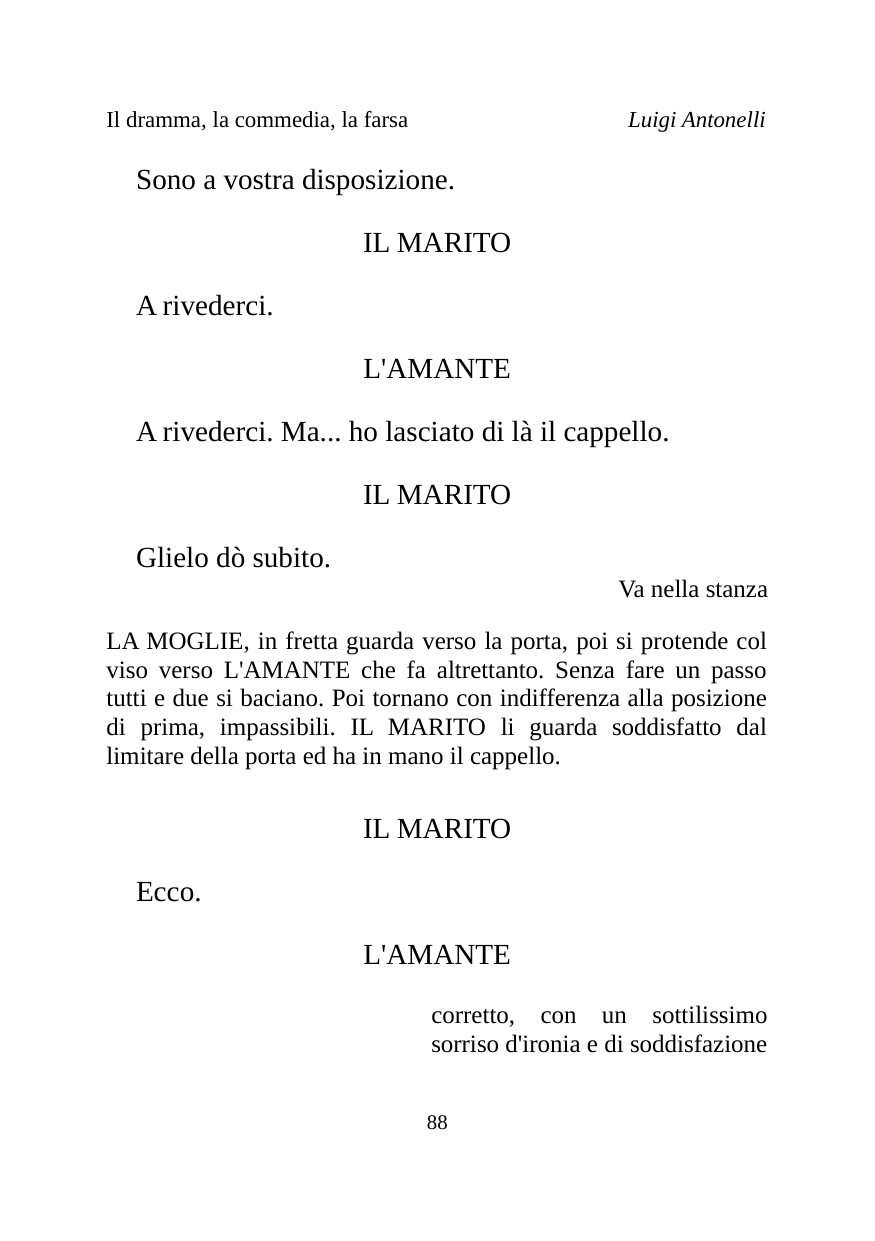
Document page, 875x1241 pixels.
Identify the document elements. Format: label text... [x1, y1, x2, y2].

text L'AMANTE [106, 937, 768, 971]
text A rivederci. Ma... ho lasciato di là il cappello. [106, 414, 768, 448]
text Sono a vostra disposizione. [106, 162, 768, 196]
text IL MARITO [106, 811, 768, 844]
text LA MOGLIE, in fretta guarda verso la porta, poi si protende col viso verso L'AMANTE che fa altrettanto. Senza fare un passo tutti e due si baciano. Poi tornano con indifferenza alla posizione di prima, impassibili. IL MARITO li guarda soddisfatto dal limitare della porta ed ha in mano il cappello. [106, 626, 768, 770]
text L'AMANTE [106, 351, 768, 385]
text IL MARITO [106, 225, 768, 259]
text corretto, con un sottilissimo sorriso d'ironia e di soddisfazione [431, 1000, 768, 1058]
text Glielo dò subito. [106, 540, 768, 574]
text Va nella stanza [431, 574, 768, 602]
text IL MARITO [106, 477, 768, 511]
text Ecco. [106, 874, 768, 908]
text A rivederci. [106, 288, 768, 322]
